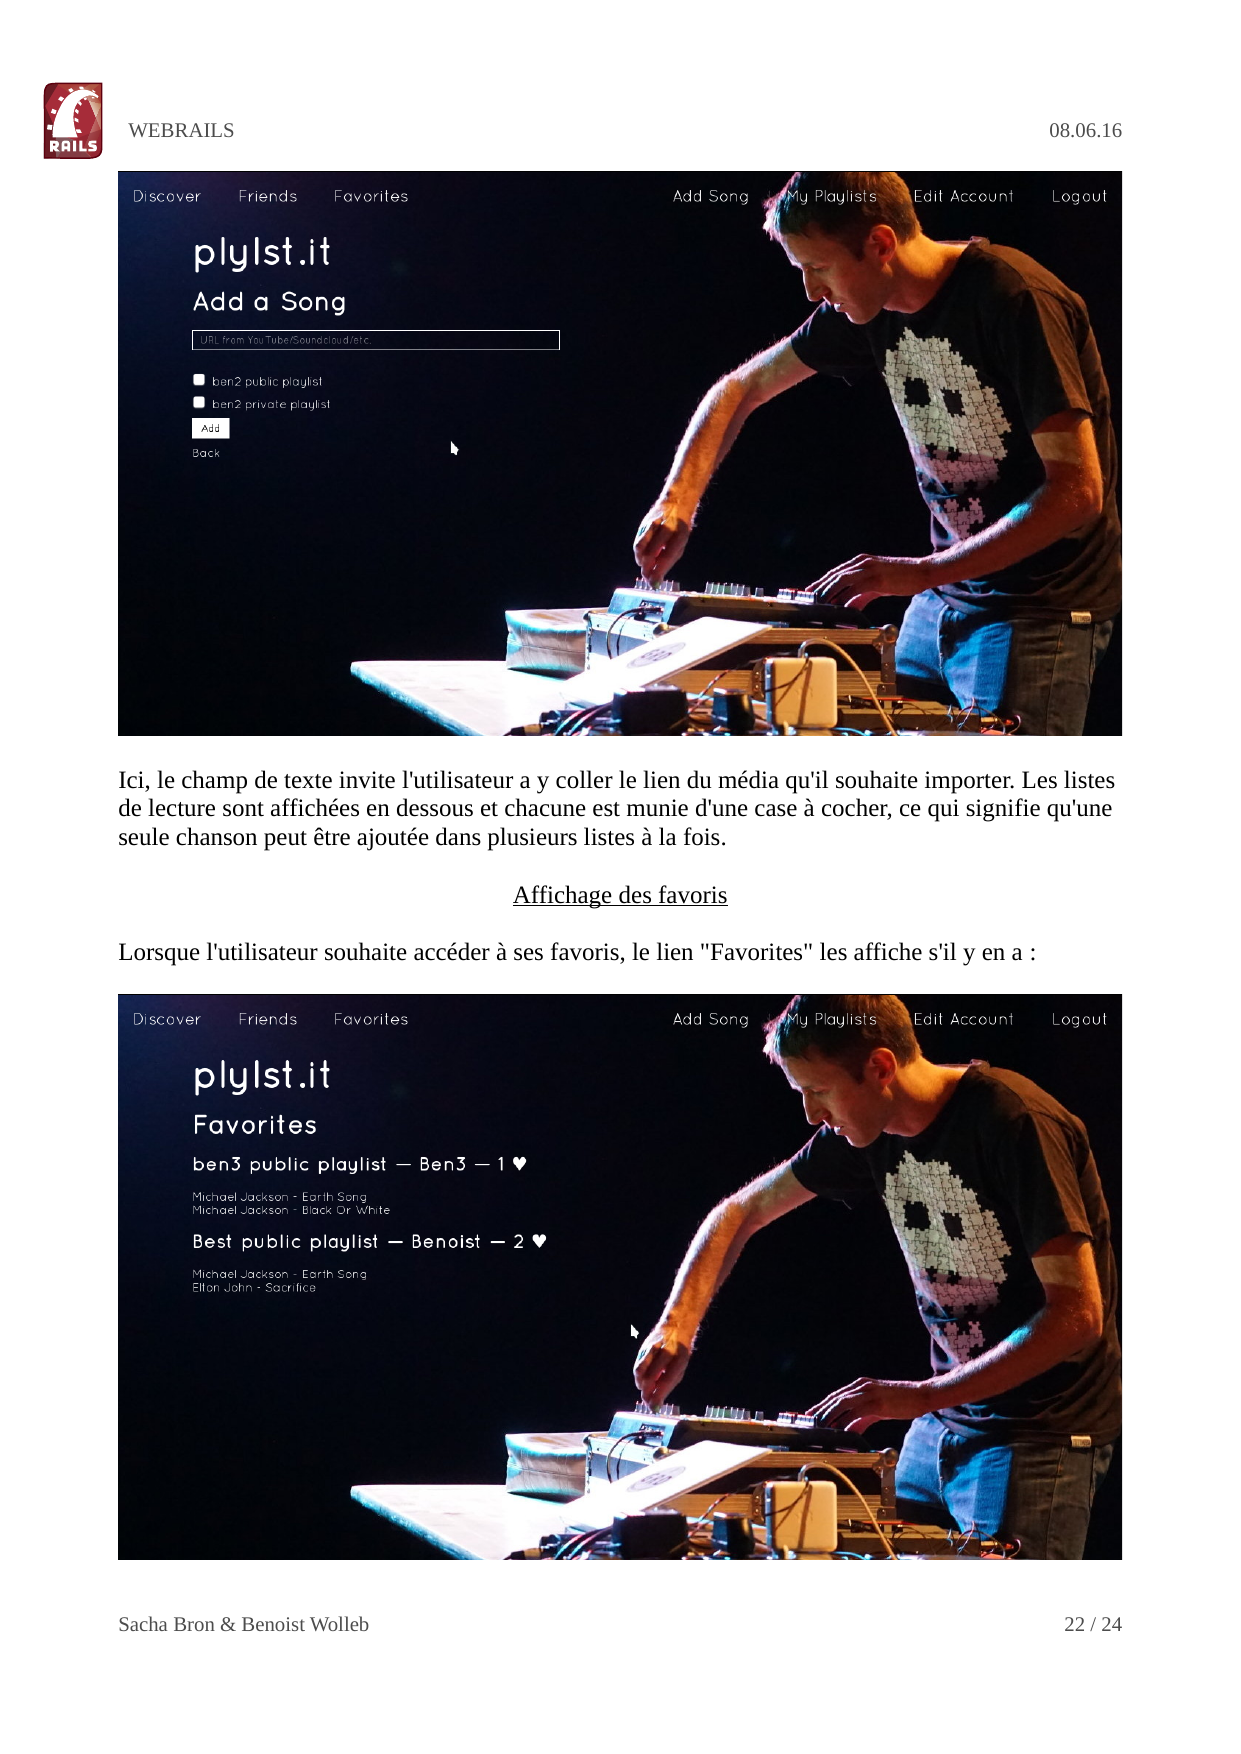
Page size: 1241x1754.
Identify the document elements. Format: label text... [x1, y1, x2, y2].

picture [118, 171, 1123, 736]
subtitle Ici, le champ de texte invite l'utilisateur a y coller le lien du média qu'il souhaite importer. Les listes de lecture sont affichées en dessous et chacune est munie d'une case à cocher, ce qui signifie qu'une seule chanson peut être ajoutée dans plusieurs listes à la fois. [118, 765, 1122, 851]
picture [118, 994, 1123, 1560]
subtitle Affichage des favoris [118, 880, 1122, 908]
subtitle Lorsque l'utilisateur souhaite accéder à ses favoris, le lien "Favorites" les affiche s'il y en a : [118, 937, 1122, 966]
